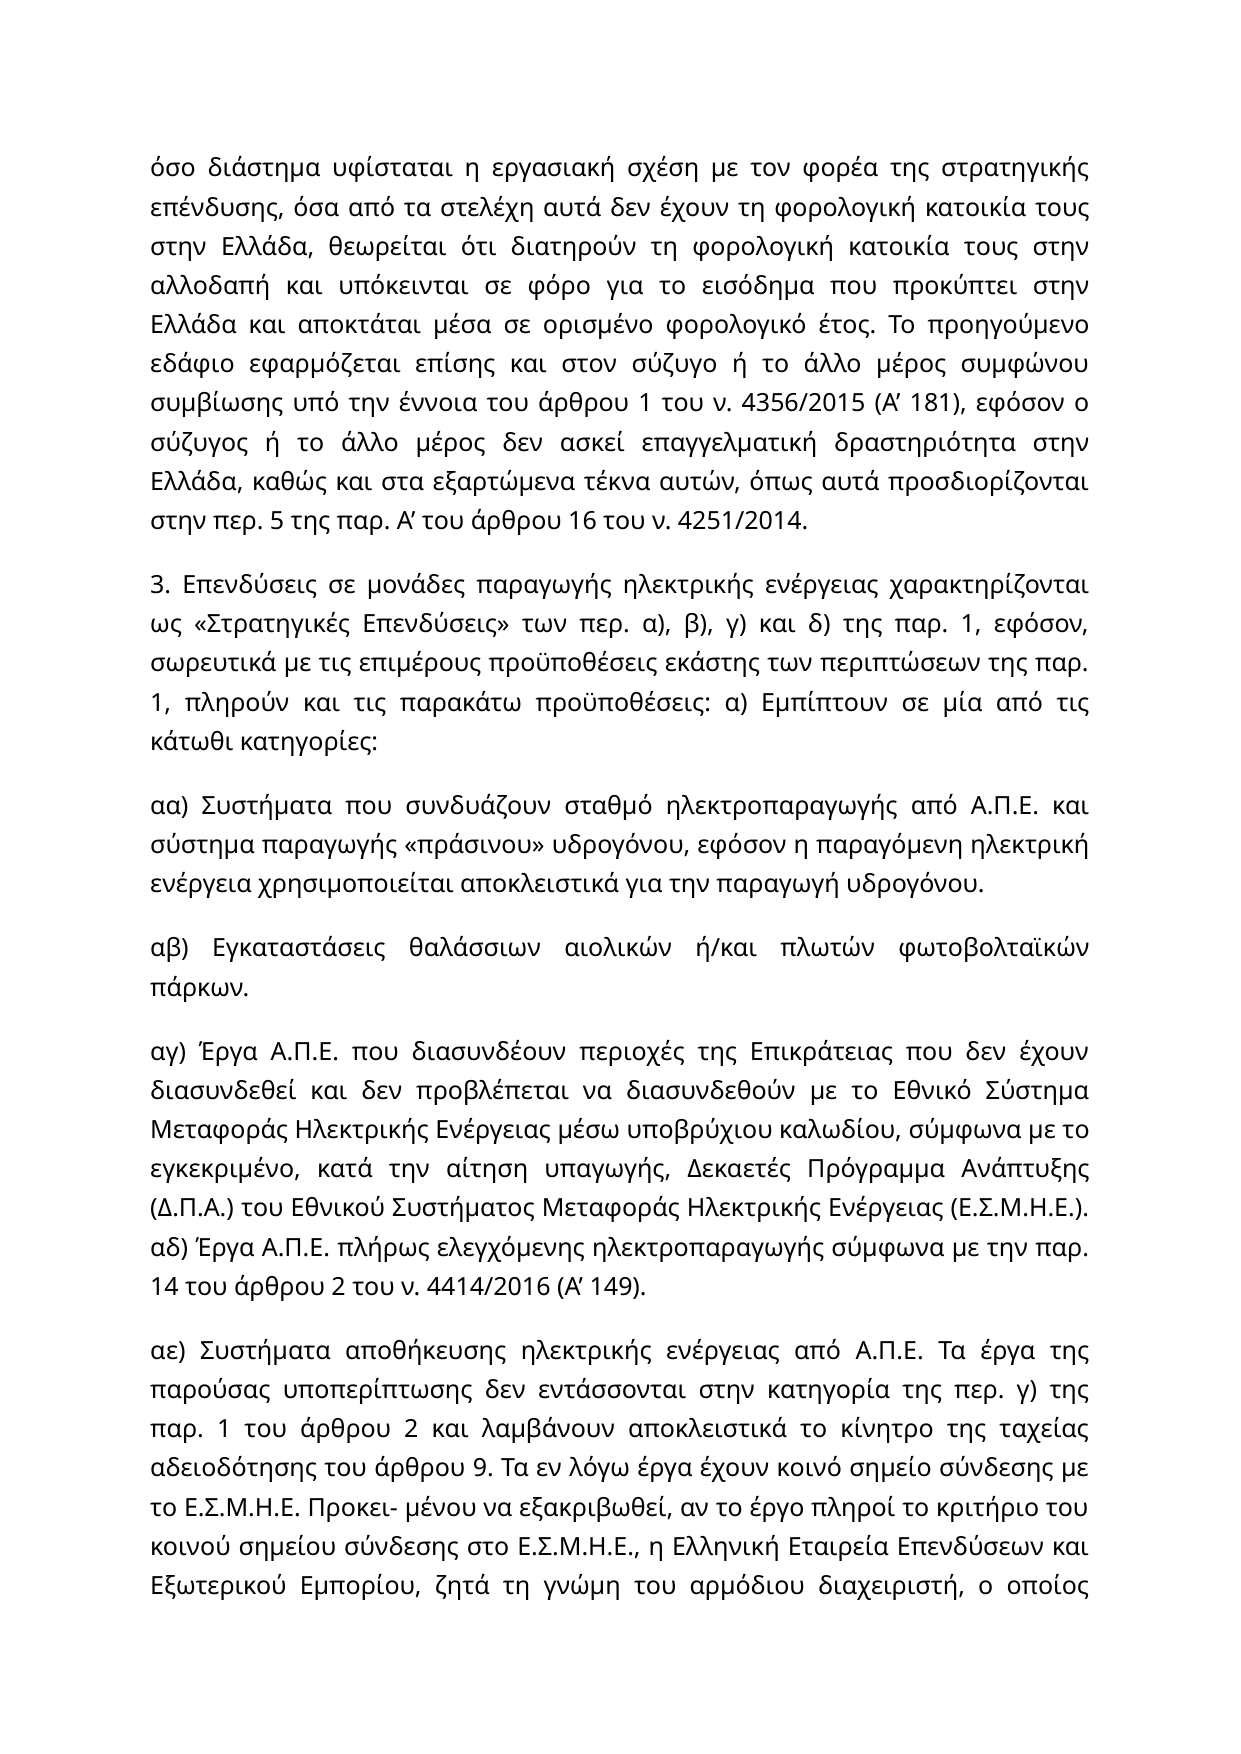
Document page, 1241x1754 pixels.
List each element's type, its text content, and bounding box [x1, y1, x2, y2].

text αα) Συστήματα που συνδυάζουν σταθμό ηλεκτροπαραγωγής από Α.Π.Ε. και σύστημα παραγωγής «πράσινου» υδρογόνου, εφόσον η παραγόμενη ηλεκτρική ενέργεια χρησιμοποιείται αποκλειστικά για την παραγωγή υδρογόνου. [150, 787, 1090, 900]
text αε) Συστήματα αποθήκευσης ηλεκτρικής ενέργειας από Α.Π.Ε. Τα έργα της παρούσας υποπερίπτωσης δεν εντάσσονται στην κατηγορία της περ. γ) της παρ. 1 του άρθρου 2 και λαμβάνουν αποκλειστικά το κίνητρο της ταχείας αδειοδότησης του άρθρου 9. Τα εν λόγω έργα έχουν κοινό σημείο σύνδεσης με το Ε.Σ.Μ.Η.Ε. Προκει- μένου να εξακριβωθεί, αν το έργο πληροί το κριτήριο του κοινού σημείου σύνδεσης στο Ε.Σ.Μ.Η.Ε., η Ελληνική Εταιρεία Επενδύσεων και Εξωτερικού Εμπορίου, ζητά τη γνώμη του αρμόδιου διαχειριστή, ο οποίος [150, 1332, 1090, 1602]
text 3. Επενδύσεις σε μονάδες παραγωγής ηλεκτρικής ενέργειας χαρακτηρίζονται ως «Στρατηγικές Επενδύσεις» των περ. α), β), γ) και δ) της παρ. 1, εφόσον, σωρευτικά με τις επιμέρους προϋποθέσεις εκάστης των περιπτώσεων της παρ. 1, πληρούν και τις παρακάτω προϋποθέσεις: α) Εμπίπτουν σε μία από τις κάτωθι κατηγορίες: [150, 567, 1090, 757]
text όσο διάστημα υφίσταται η εργασιακή σχέση με τον φορέα της στρατηγικής επένδυσης, όσα από τα στελέχη αυτά δεν έχουν τη φορολογική κατοικία τους στην Ελλάδα, θεωρείται ότι διατηρούν τη φορολογική κατοικία τους στην αλλοδαπή και υπόκεινται σε φόρο για το εισόδημα που προκύπτει στην Ελλάδα και αποκτάται μέσα σε ορισμένο φορολογικό έτος. Το προηγούμενο εδάφιο εφαρμόζεται επίσης και στον σύζυγο ή το άλλο μέρος συμφώνου συμβίωσης υπό την έννοια του άρθρου 1 του ν. 4356/2015 (Α’ 181), εφόσον ο σύζυγος ή το άλλο μέρος δεν ασκεί επαγγελματική δραστηριότητα στην Ελλάδα, καθώς και στα εξαρτώμενα τέκνα αυτών, όπως αυτά προσδιορίζονται στην περ. 5 της παρ. Α’ του άρθρου 16 του ν. 4251/2014. [150, 150, 1090, 537]
text αβ) Εγκαταστάσεις θαλάσσιων αιολικών ή/και πλωτών φωτοβολταϊκών πάρκων. [150, 930, 1090, 1003]
text αγ) Έργα Α.Π.Ε. που διασυνδέουν περιοχές της Επικράτειας που δεν έχουν διασυνδεθεί και δεν προβλέπεται να διασυνδεθούν με το Εθνικό Σύστημα Μεταφοράς Ηλεκτρικής Ενέργειας μέσω υποβρύχιου καλωδίου, σύμφωνα με το εγκεκριμένο, κατά την αίτηση υπαγωγής, Δεκαετές Πρόγραμμα Ανάπτυξης (Δ.Π.Α.) του Εθνικού Συστήματος Μεταφοράς Ηλεκτρικής Ενέργειας (Ε.Σ.Μ.Η.Ε.). αδ) Έργα Α.Π.Ε. πλήρως ελεγχόμενης ηλεκτροπαραγωγής σύμφωνα με την παρ. 14 του άρθρου 2 του ν. 4414/2016 (Α’ 149). [150, 1033, 1090, 1302]
